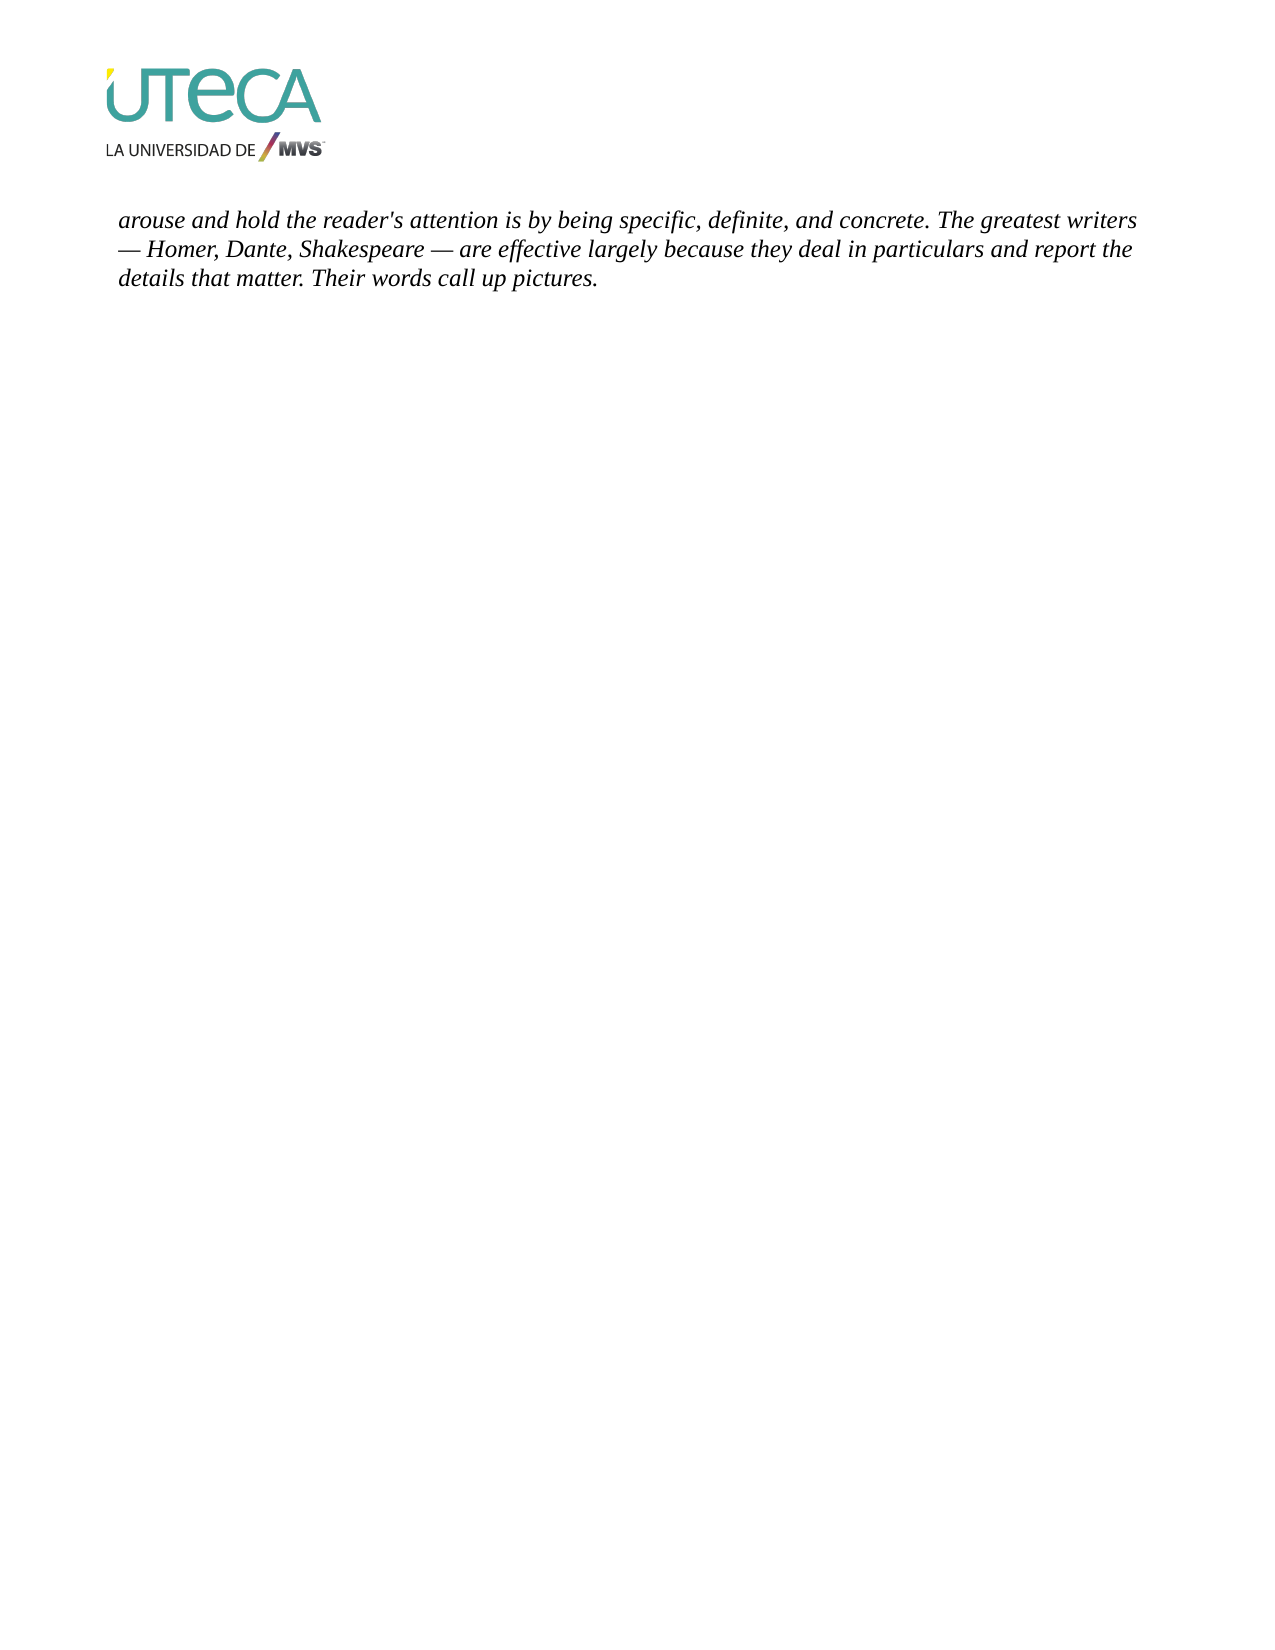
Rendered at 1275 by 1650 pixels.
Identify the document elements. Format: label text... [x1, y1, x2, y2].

picture [104, 64, 328, 166]
text arouse and hold the reader's attention is by being specific, definite, and concrete. The greatest writers— Homer, Dante, Shakespeare — are effective largely because they deal in particulars and report the details that matter. Their words call up pictures. [118, 205, 1157, 291]
